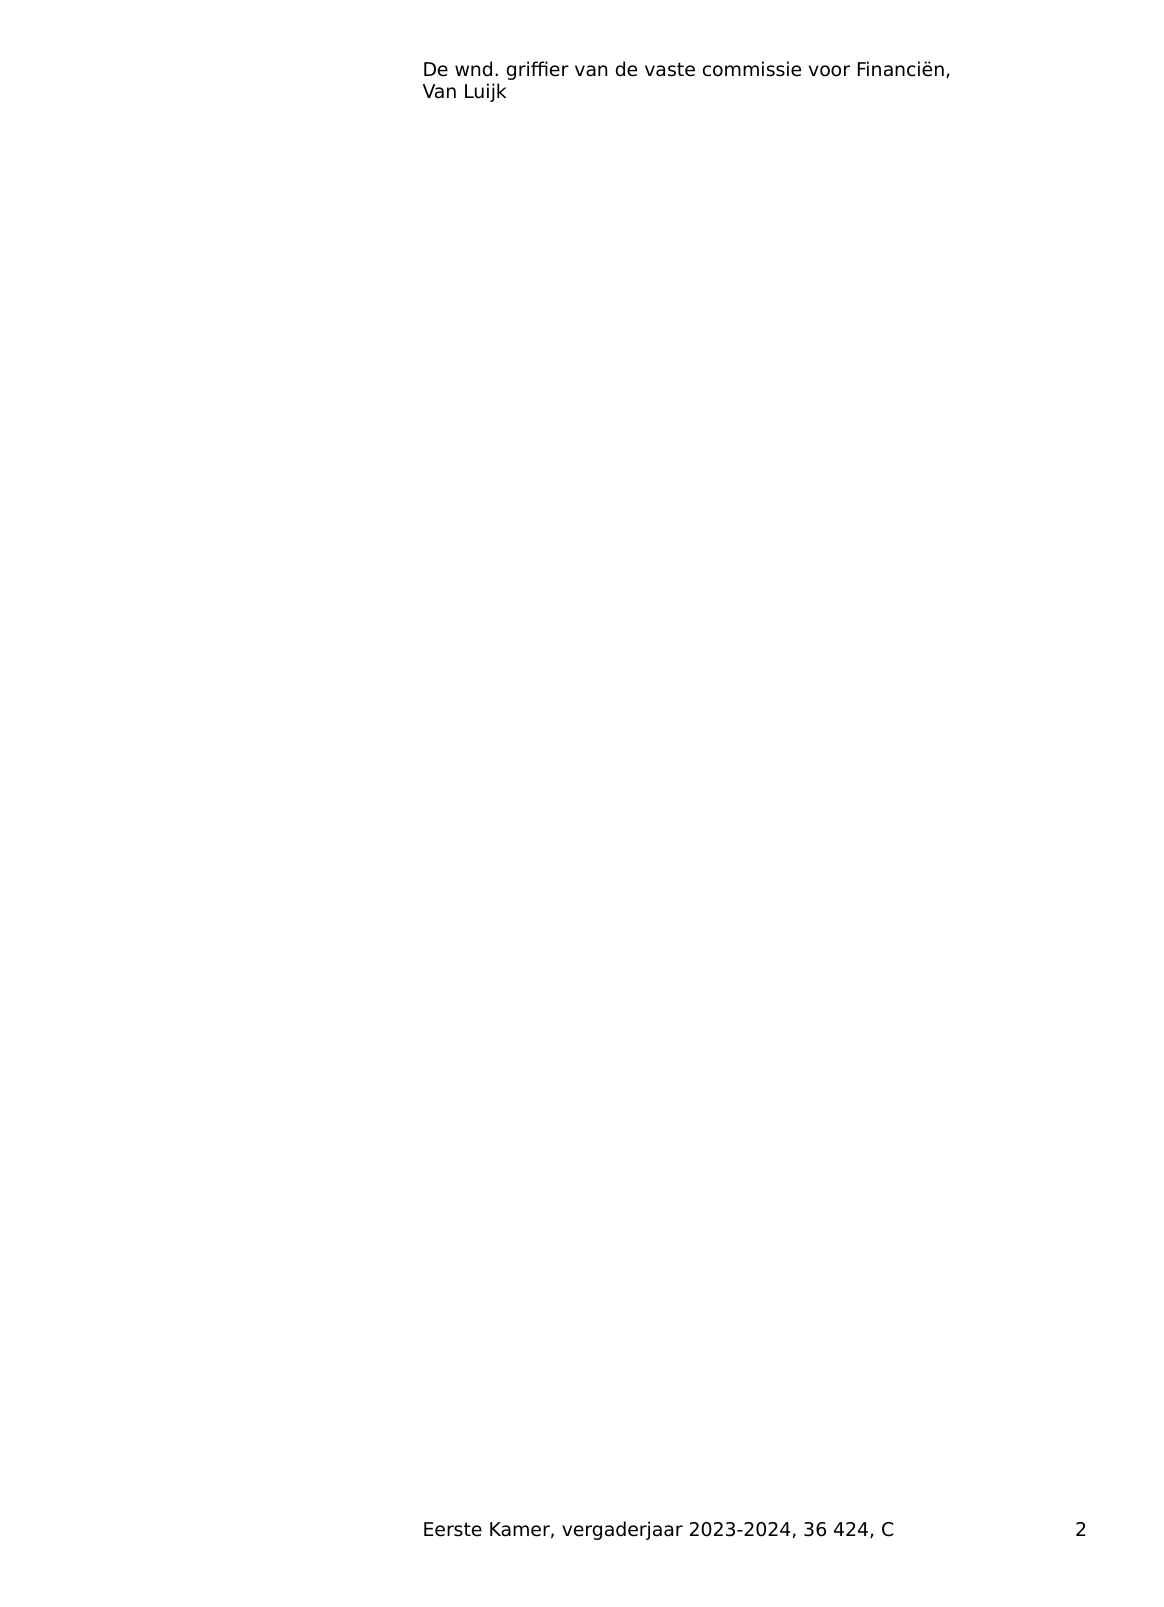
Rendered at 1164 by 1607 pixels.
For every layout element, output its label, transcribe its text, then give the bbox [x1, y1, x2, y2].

text De wnd. griffier van de vaste commissie voor Financiën, Van Luijk [422, 59, 1087, 103]
